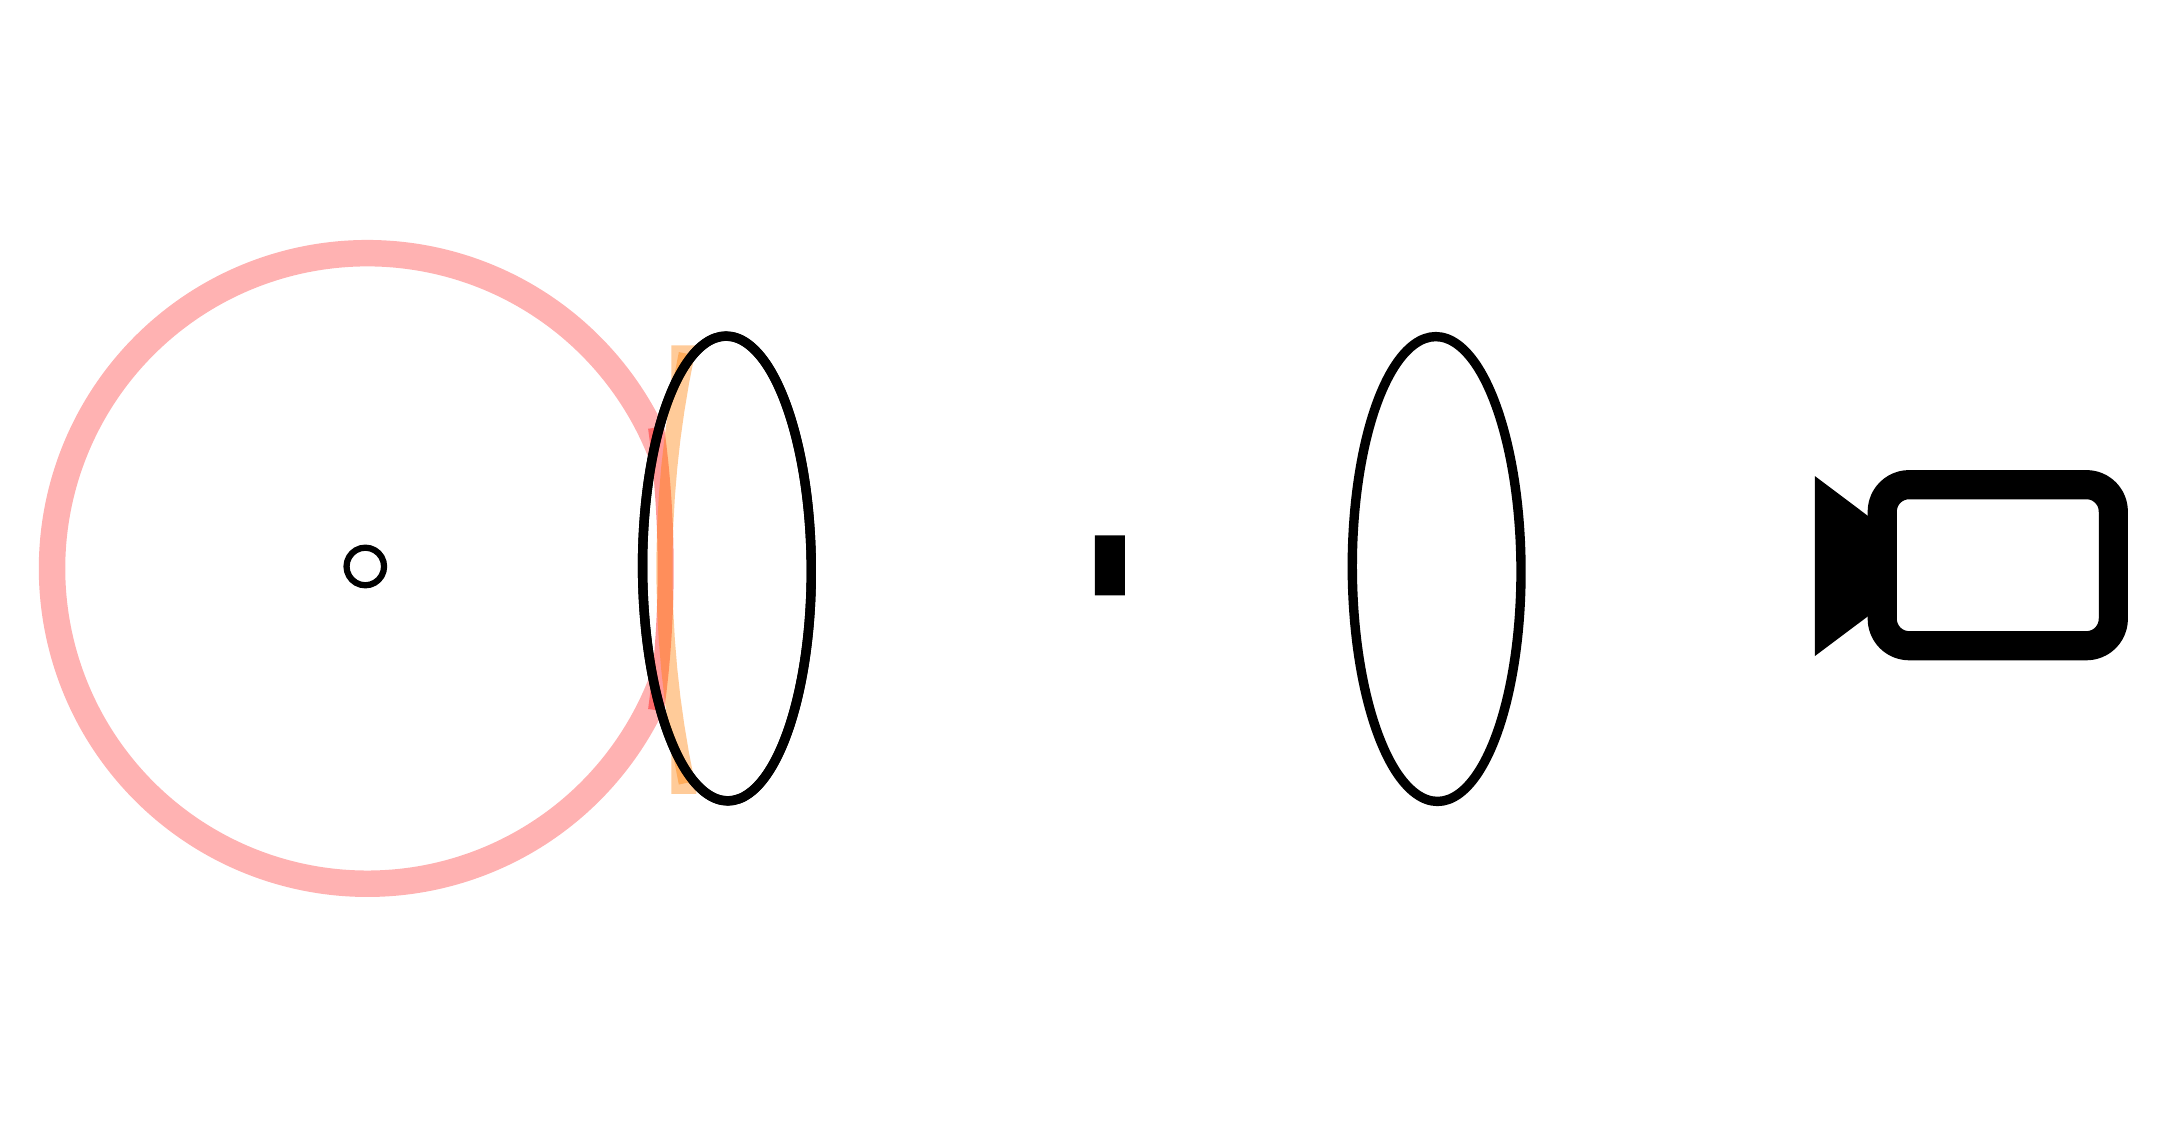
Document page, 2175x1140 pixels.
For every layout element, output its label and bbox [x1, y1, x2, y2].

text_box [1094, 535, 1125, 596]
text_box [38, 239, 658, 897]
text_box [1882, 484, 2114, 646]
text_box [1814, 476, 1875, 657]
text_box [674, 761, 688, 785]
text_box [1352, 336, 1522, 802]
text_box [674, 352, 687, 373]
text_box [648, 341, 806, 796]
